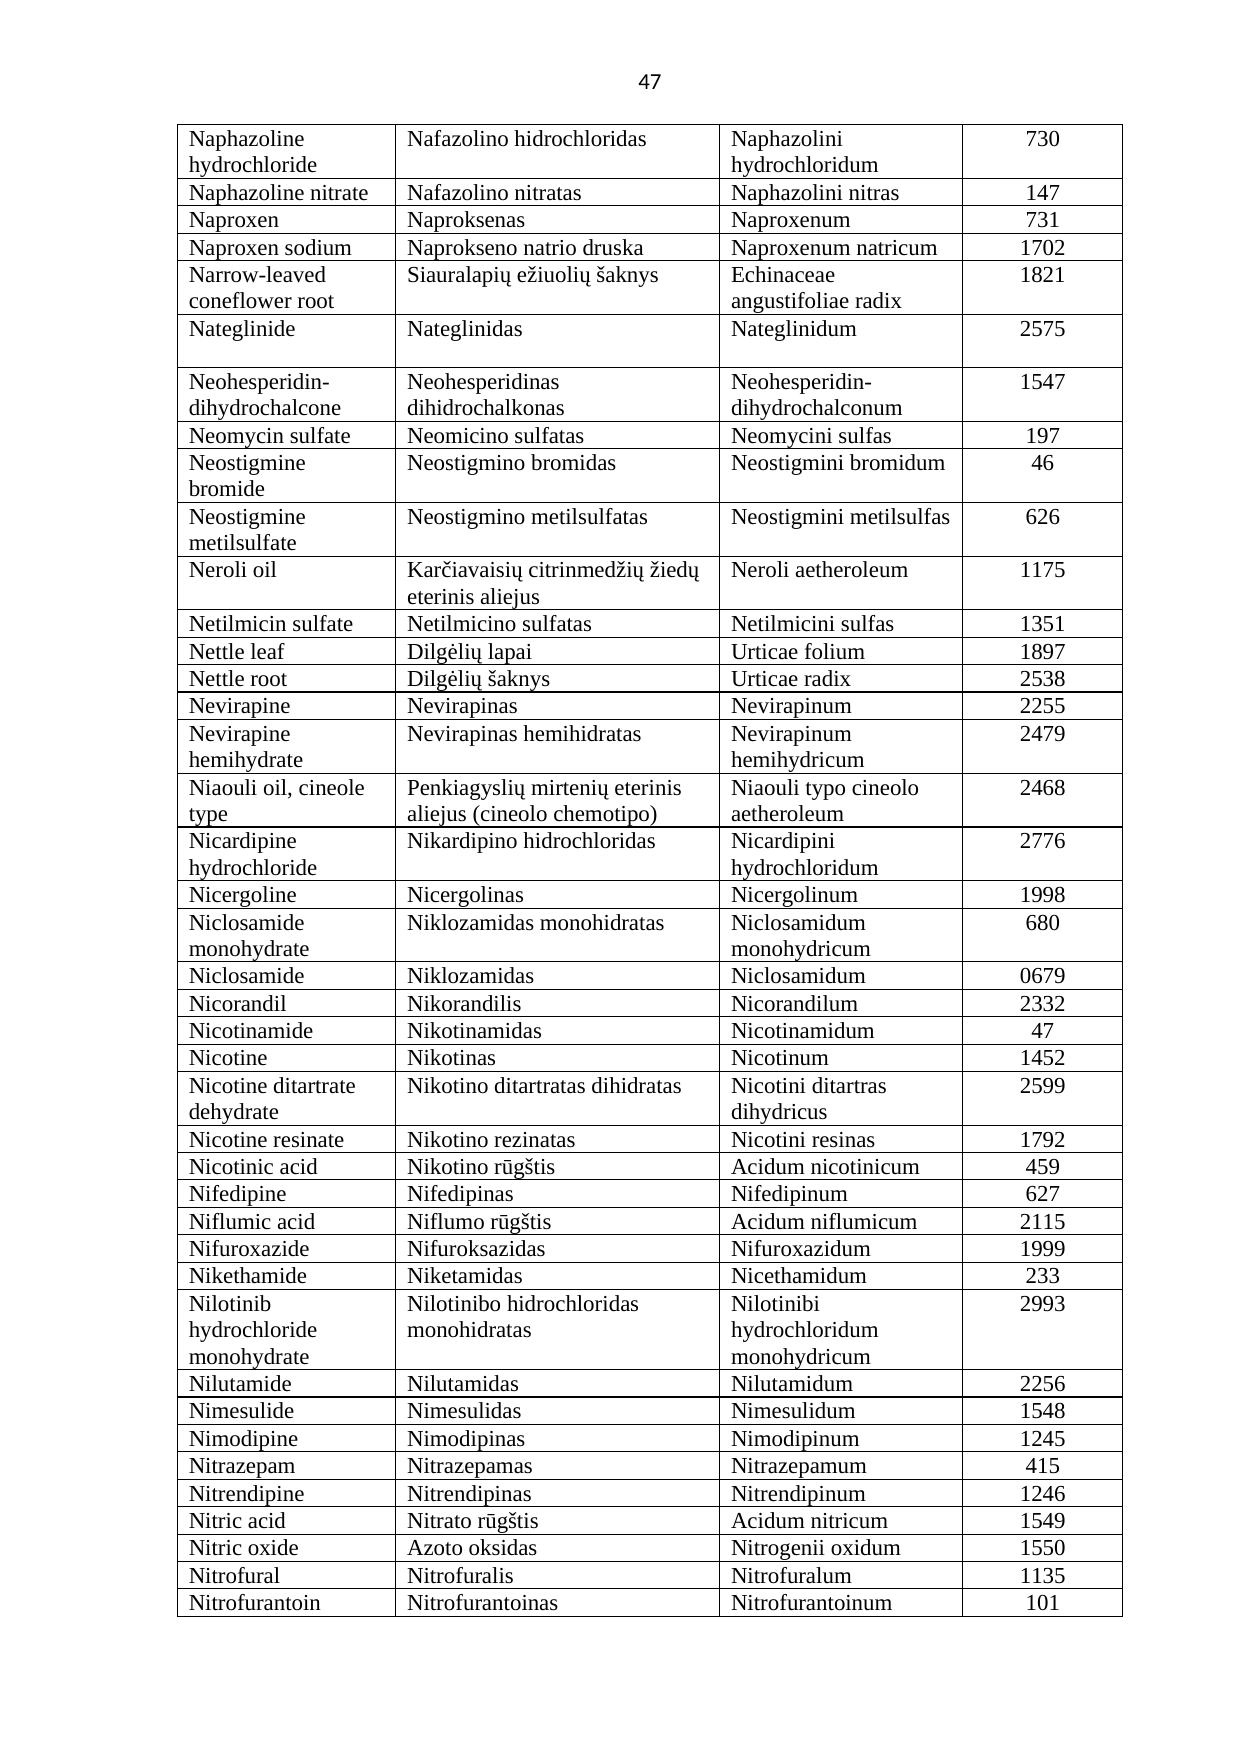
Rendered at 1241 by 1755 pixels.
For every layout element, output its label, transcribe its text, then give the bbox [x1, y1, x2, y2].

table_cell 2538 [963, 665, 1122, 691]
table_cell Nimesulidum [720, 1398, 962, 1424]
table_cell Neostigmine metilsulfate [178, 503, 395, 556]
table_cell Nitrofural [178, 1562, 395, 1588]
table_cell Nicergolinum [720, 881, 962, 907]
table_cell Neohesperidin-dihydrochalcone [178, 368, 395, 421]
table_cell 626 [963, 503, 1122, 556]
table_cell 627 [963, 1180, 1122, 1207]
table_cell Nikardipino hidrochloridas [396, 828, 719, 880]
table_cell Nitrofuralum [720, 1562, 962, 1588]
table_cell Karčiavaisių citrinmedžių žiedų eterinis aliejus [396, 557, 719, 609]
table_cell Naphazoline hydrochloride [178, 125, 395, 178]
table_cell Nicotine [178, 1045, 395, 1071]
table_cell Nikethamide [178, 1263, 395, 1289]
table_cell 731 [963, 206, 1122, 233]
table_cell 197 [963, 422, 1122, 448]
table_cell 46 [963, 449, 1122, 502]
table_cell Nitrazepam [178, 1452, 395, 1479]
table_cell Nicotine resinate [178, 1126, 395, 1152]
table_cell Nicotini resinas [720, 1126, 962, 1152]
table_cell Nitrofuralis [396, 1562, 719, 1588]
table_cell Nilotinibo hidrochloridas monohidratas [396, 1290, 719, 1369]
table_cell Nettle root [178, 665, 395, 691]
table_cell Nikotino ditartratas dihidratas [396, 1072, 719, 1124]
table_cell Neohesperidin-dihydrochalconum [720, 368, 962, 421]
table_cell 1792 [963, 1126, 1122, 1152]
table_cell Nicethamidum [720, 1263, 962, 1289]
table_cell Niklozamidas monohidratas [396, 909, 719, 961]
table_cell Neomicino sulfatas [396, 422, 719, 448]
table_cell Nikotinas [396, 1045, 719, 1071]
table_cell Nicotinamidum [720, 1017, 962, 1043]
table_cell 47 [963, 1017, 1122, 1043]
table_cell Nevirapine hemihydrate [178, 720, 395, 773]
table_cell Nicotinamide [178, 1017, 395, 1043]
table_cell Urticae folium [720, 638, 962, 664]
table_cell 1999 [963, 1235, 1122, 1262]
table_cell Nicergoline [178, 881, 395, 907]
table_cell Nevirapinum hemihydricum [720, 720, 962, 773]
table_cell Penkiagyslių mirtenių eterinis aliejus (cineolo chemotipo) [396, 774, 719, 826]
table_cell Dilgėlių lapai [396, 638, 719, 664]
table_cell 2776 [963, 828, 1122, 880]
table_cell 680 [963, 909, 1122, 961]
table_cell Narrow-leaved coneflower root [178, 261, 395, 314]
table_cell Nicotini ditartras dihydricus [720, 1072, 962, 1124]
table_cell 233 [963, 1263, 1122, 1289]
table_cell Nicorandil [178, 990, 395, 1016]
table_cell 1550 [963, 1535, 1122, 1561]
table_cell Nicorandilum [720, 990, 962, 1016]
table_cell Nilutamidum [720, 1370, 962, 1396]
table_cell Niclosamide [178, 962, 395, 989]
table_cell Naproxen [178, 206, 395, 233]
table_cell Acidum nitricum [720, 1507, 962, 1533]
table_cell 2332 [963, 990, 1122, 1016]
table_cell Siauralapių ežiuolių šaknys [396, 261, 719, 314]
table_cell 101 [963, 1589, 1122, 1616]
table_cell Niclosamidum [720, 962, 962, 989]
table_cell Neostigmino bromidas [396, 449, 719, 502]
table_cell 1246 [963, 1480, 1122, 1506]
table_cell Nifedipinas [396, 1180, 719, 1207]
table_cell Nicardipini hydrochloridum [720, 828, 962, 880]
table_cell 1897 [963, 638, 1122, 664]
table_cell Nitrogenii oxidum [720, 1535, 962, 1561]
table_cell Nimodipinas [396, 1425, 719, 1451]
table_cell Nicotinum [720, 1045, 962, 1071]
table_cell Nitrendipine [178, 1480, 395, 1506]
table_cell 1135 [963, 1562, 1122, 1588]
table_cell 1175 [963, 557, 1122, 609]
table_cell Nimodipine [178, 1425, 395, 1451]
table_cell Niflumo rūgštis [396, 1208, 719, 1234]
table_cell 459 [963, 1153, 1122, 1179]
table_cell Nikotino rezinatas [396, 1126, 719, 1152]
table_cell Neroli oil [178, 557, 395, 609]
table_cell 2599 [963, 1072, 1122, 1124]
table_cell Neomycini sulfas [720, 422, 962, 448]
table_cell Niketamidas [396, 1263, 719, 1289]
table_cell 1702 [963, 234, 1122, 260]
table_cell Naproxenum [720, 206, 962, 233]
table_cell Naproksenas [396, 206, 719, 233]
table_cell Naproxenum natricum [720, 234, 962, 260]
table_cell Niclosamide monohydrate [178, 909, 395, 961]
table_cell 0679 [963, 962, 1122, 989]
table_cell Neostigmine bromide [178, 449, 395, 502]
table_cell 1998 [963, 881, 1122, 907]
table_cell Naphazolini hydrochloridum [720, 125, 962, 178]
table_cell Naprokseno natrio druska [396, 234, 719, 260]
table_cell Nifuroxazide [178, 1235, 395, 1262]
table_cell 1548 [963, 1398, 1122, 1424]
table_cell 2115 [963, 1208, 1122, 1234]
table_cell Nicotinic acid [178, 1153, 395, 1179]
table_cell Acidum niflumicum [720, 1208, 962, 1234]
table_cell Nifedipine [178, 1180, 395, 1207]
table_cell Nafazolino hidrochloridas [396, 125, 719, 178]
table_cell Niaouli oil, cineole type [178, 774, 395, 826]
table_cell 1547 [963, 368, 1122, 421]
table_cell 2256 [963, 1370, 1122, 1396]
table_cell Nitrazepamum [720, 1452, 962, 1479]
table_cell Nikotino rūgštis [396, 1153, 719, 1179]
table_cell Nateglinidum [720, 315, 962, 367]
table_cell Nilutamide [178, 1370, 395, 1396]
table_cell 1452 [963, 1045, 1122, 1071]
table_cell Nitrazepamas [396, 1452, 719, 1479]
table_cell 2479 [963, 720, 1122, 773]
table_cell Nilutamidas [396, 1370, 719, 1396]
table_cell Dilgėlių šaknys [396, 665, 719, 691]
table_cell Nikotinamidas [396, 1017, 719, 1043]
table_cell Neostigmino metilsulfatas [396, 503, 719, 556]
table_cell Nicardipine hydrochloride [178, 828, 395, 880]
table_cell Nilotinib hydrochloride monohydrate [178, 1290, 395, 1369]
table_cell Nitrofurantoinum [720, 1589, 962, 1616]
table_cell 1245 [963, 1425, 1122, 1451]
table_cell Naproxen sodium [178, 234, 395, 260]
table_cell 2993 [963, 1290, 1122, 1369]
table_cell Urticae radix [720, 665, 962, 691]
table_cell 730 [963, 125, 1122, 178]
table_cell Nitrendipinas [396, 1480, 719, 1506]
table_cell Nicotine ditartrate dehydrate [178, 1072, 395, 1124]
table_cell Naphazolini nitras [720, 179, 962, 205]
table_cell Netilmicini sulfas [720, 610, 962, 637]
table_cell Nifedipinum [720, 1180, 962, 1207]
table_cell Netilmicino sulfatas [396, 610, 719, 637]
table_cell Nifuroxazidum [720, 1235, 962, 1262]
table_cell Nikorandilis [396, 990, 719, 1016]
table_cell 415 [963, 1452, 1122, 1479]
table_cell Neostigmini bromidum [720, 449, 962, 502]
table_cell 1821 [963, 261, 1122, 314]
table_cell Niaouli typo cineolo aetheroleum [720, 774, 962, 826]
table_cell Nevirapinas [396, 693, 719, 719]
table_cell Nitric oxide [178, 1535, 395, 1561]
table_cell Echinaceae angustifoliae radix [720, 261, 962, 314]
table_cell Nimodipinum [720, 1425, 962, 1451]
table_cell Nifuroksazidas [396, 1235, 719, 1262]
table_cell Niclosamidum monohydricum [720, 909, 962, 961]
table_cell Nimesulidas [396, 1398, 719, 1424]
table_cell Nafazolino nitratas [396, 179, 719, 205]
table_cell Neomycin sulfate [178, 422, 395, 448]
table_cell Nitrofurantoin [178, 1589, 395, 1616]
table_cell Nitric acid [178, 1507, 395, 1533]
table_cell Neroli aetheroleum [720, 557, 962, 609]
table_cell Nitrendipinum [720, 1480, 962, 1506]
table_cell Nimesulide [178, 1398, 395, 1424]
table_cell Azoto oksidas [396, 1535, 719, 1561]
table_cell Nilotinibi hydrochloridum monohydricum [720, 1290, 962, 1369]
table_cell 2575 [963, 315, 1122, 367]
table_cell Nevirapine [178, 693, 395, 719]
table_cell 2255 [963, 693, 1122, 719]
table_cell Niklozamidas [396, 962, 719, 989]
table_cell Acidum nicotinicum [720, 1153, 962, 1179]
table_cell 147 [963, 179, 1122, 205]
table_cell Neohesperidinas dihidrochalkonas [396, 368, 719, 421]
table_cell Nevirapinum [720, 693, 962, 719]
table_cell Nevirapinas hemihidratas [396, 720, 719, 773]
table_cell Netilmicin sulfate [178, 610, 395, 637]
table_cell Nettle leaf [178, 638, 395, 664]
table_cell Neostigmini metilsulfas [720, 503, 962, 556]
table_cell 2468 [963, 774, 1122, 826]
table_cell 1351 [963, 610, 1122, 637]
table_cell Niflumic acid [178, 1208, 395, 1234]
table_cell Nateglinide [178, 315, 395, 367]
table_cell Nitrato rūgštis [396, 1507, 719, 1533]
table_cell 1549 [963, 1507, 1122, 1533]
table_cell Nateglinidas [396, 315, 719, 367]
table_cell Nicergolinas [396, 881, 719, 907]
table_cell Nitrofurantoinas [396, 1589, 719, 1616]
table_cell Naphazoline nitrate [178, 179, 395, 205]
